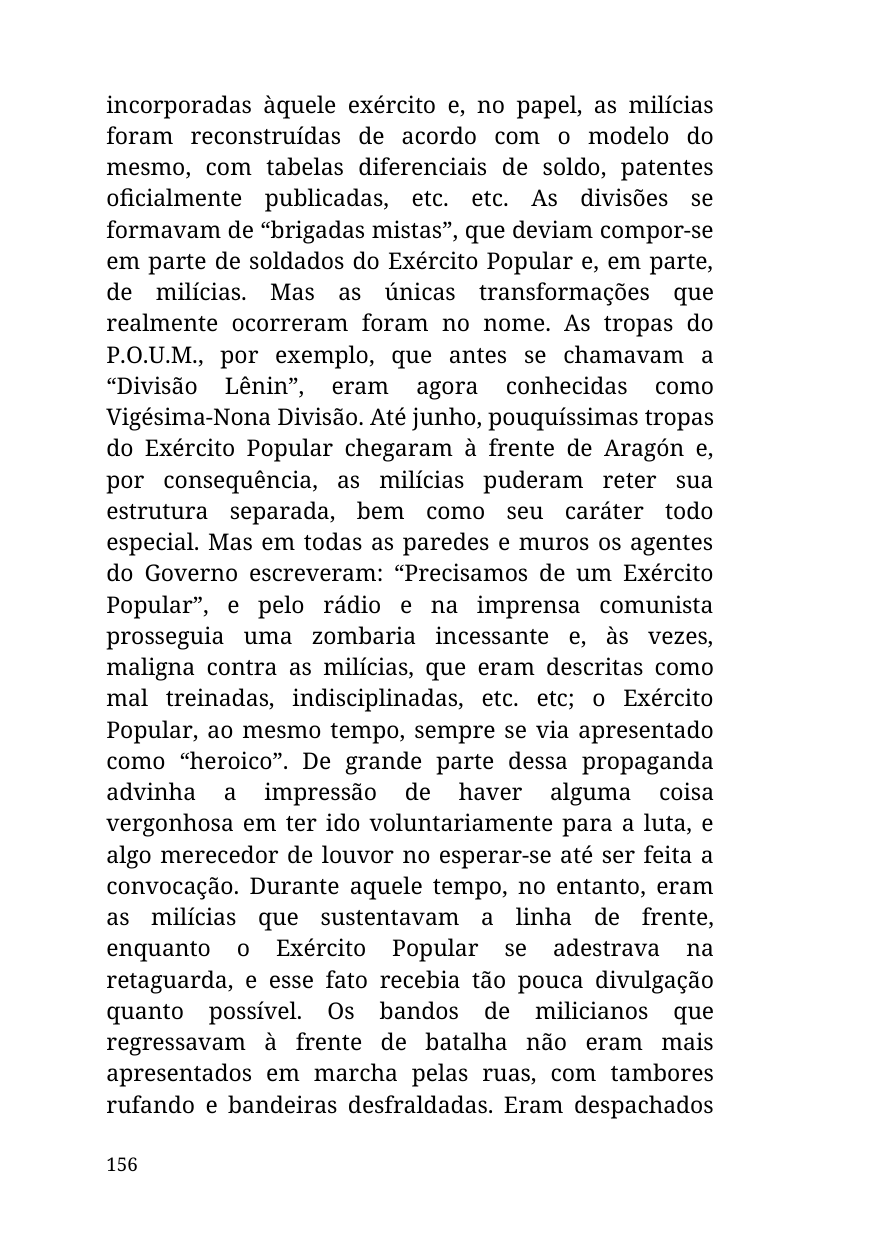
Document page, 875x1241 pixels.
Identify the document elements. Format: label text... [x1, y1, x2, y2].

text incorporadas àquele exército e, no papel, as milícias foram reconstruídas de acordo com o modelo do mesmo, com tabelas diferenciais de soldo, patentes oficialmente publicadas, etc. etc. As divisões se formavam de “brigadas mistas”, que deviam compor-se em parte de soldados do Exército Popular e, em parte, de milícias. Mas as únicas transformações que realmente ocorreram foram no nome. As tropas do P.O.U.M., por exemplo, que antes se chamavam a “Divisão Lênin”, eram agora conhecidas como Vigésima-Nona Divisão. Até junho, pouquíssimas tropas do Exército Popular chegaram à frente de Aragón e, por consequência, as milícias puderam reter sua estrutura separada, bem como seu caráter todo especial. Mas em todas as paredes e muros os agentes do Governo escreveram: “Precisamos de um Exército Popular”, e pelo rádio e na imprensa comunista prosseguia uma zombaria incessante e, às vezes, maligna contra as milícias, que eram descritas como mal treinadas, indisciplinadas, etc. etc; o Exército Popular, ao mesmo tempo, sempre se via apresentado como “heroico”. De grande parte dessa propaganda advinha a impressão de haver alguma coisa vergonhosa em ter ido voluntariamente para a luta, e algo merecedor de louvor no esperar-se até ser feita a convocação. Durante aquele tempo, no entanto, eram as milícias que sustentavam a linha de frente, enquanto o Exército Popular se adestrava na retaguarda, e esse fato recebia tão pouca divulgação quanto possível. Os bandos de milicianos que regressavam à frente de batalha não eram mais apresentados em marcha pelas ruas, com tambores rufando e bandeiras desfraldadas. Eram despachados [106, 88, 714, 1120]
